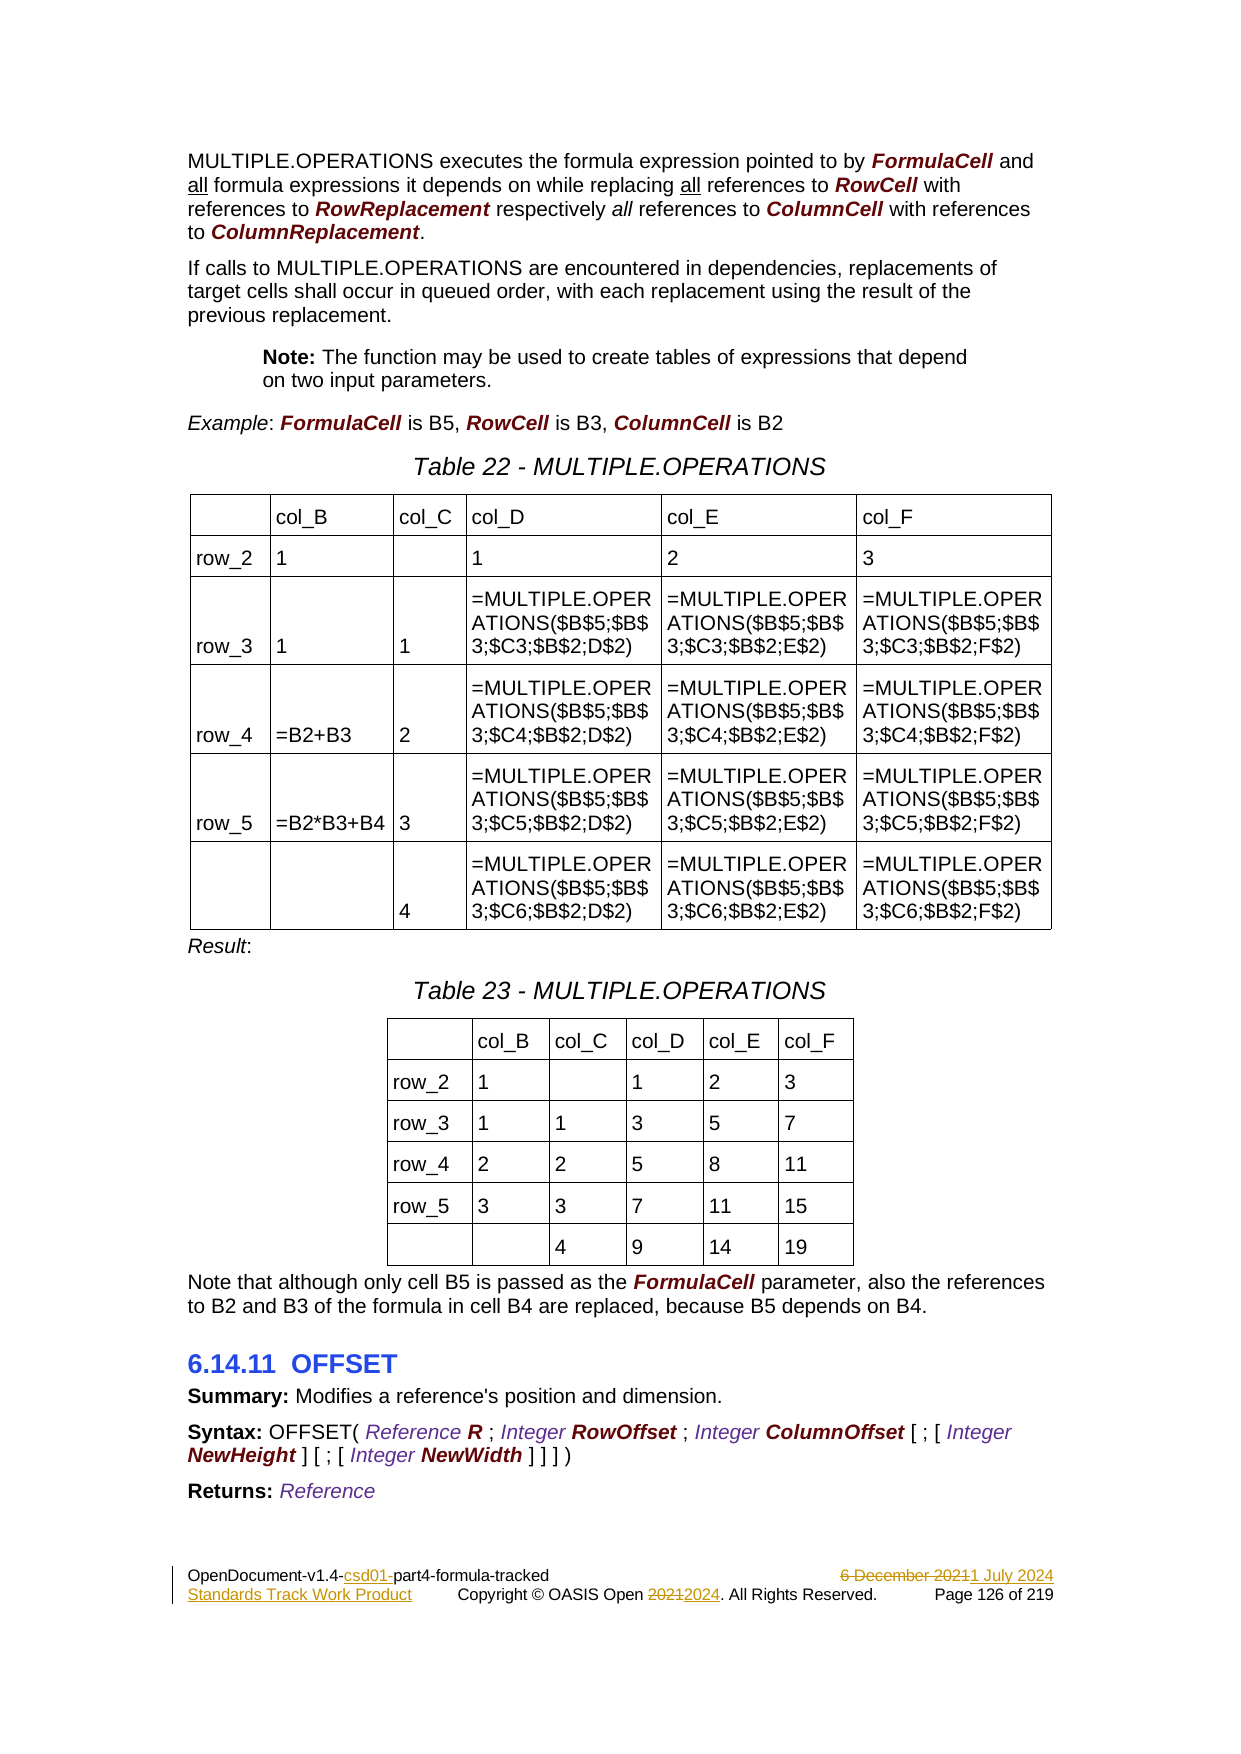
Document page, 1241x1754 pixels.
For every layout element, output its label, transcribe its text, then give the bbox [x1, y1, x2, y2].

table_cell =MULTIPLE.OPERATIONS($B$5;$B$3;$C6;$B$2;F$2) [857, 842, 1051, 929]
table_header col_B [271, 495, 393, 535]
text Note that although only cell B5 is passed as the FormulaCell parameter, also the references to B2 and B3 of the formula in cell B4 are replaced, because B5 depends on B4. [187, 1271, 1053, 1318]
table_header col_F [779, 1019, 853, 1059]
table_cell 4 [550, 1224, 626, 1264]
table_header col_E [704, 1019, 778, 1059]
table_cell 3 [394, 754, 466, 841]
text Table 23 - MULTIPLE.OPERATIONS [187, 977, 1053, 1005]
table_cell [550, 1060, 626, 1100]
text MULTIPLE.OPERATIONS executes the formula expression pointed to by FormulaCell and all formula expressions it depends on while replacing all references to RowCell with references to RowReplacement respectively all references to ColumnCell with references to ColumnReplacement. [187, 150, 1053, 244]
table_cell [473, 1224, 549, 1264]
table_cell [191, 842, 270, 929]
text If calls to MULTIPLE.OPERATIONS are encountered in dependencies, replacements of target cells shall occur in queued order, with each replacement using the result of the previous replacement. [187, 256, 1053, 327]
table_cell 2 [473, 1142, 549, 1182]
table_cell =MULTIPLE.OPERATIONS($B$5;$B$3;$C4;$B$2;D$2) [467, 665, 661, 752]
table_cell 7 [627, 1183, 703, 1223]
table_header col_B [473, 1019, 549, 1059]
table_cell 14 [704, 1224, 778, 1264]
table_cell 11 [779, 1142, 853, 1182]
table_cell 3 [779, 1060, 853, 1100]
table_cell =MULTIPLE.OPERATIONS($B$5;$B$3;$C3;$B$2;E$2) [662, 577, 856, 664]
table_cell 1 [550, 1101, 626, 1141]
table_cell 3 [627, 1101, 703, 1141]
text Example: FormulaCell is B5, RowCell is B3, ColumnCell is B2 [187, 411, 1053, 434]
table_cell row_5 [388, 1183, 472, 1223]
table_header col_F [857, 495, 1051, 535]
table_cell 3 [550, 1183, 626, 1223]
table_cell =MULTIPLE.OPERATIONS($B$5;$B$3;$C3;$B$2;F$2) [857, 577, 1051, 664]
table_cell =B2*B3+B4 [271, 754, 393, 841]
table_cell [271, 842, 393, 929]
table_cell row_4 [191, 665, 270, 752]
table_cell row_2 [388, 1060, 472, 1100]
table_cell 1 [394, 577, 466, 664]
table_cell 5 [627, 1142, 703, 1182]
table_cell =MULTIPLE.OPERATIONS($B$5;$B$3;$C5;$B$2;E$2) [662, 754, 856, 841]
table_cell [394, 536, 466, 576]
table_cell =MULTIPLE.OPERATIONS($B$5;$B$3;$C6;$B$2;E$2) [662, 842, 856, 929]
table_cell 2 [662, 536, 856, 576]
table_cell =B2+B3 [271, 665, 393, 752]
table_cell 15 [779, 1183, 853, 1223]
table_cell 2 [394, 665, 466, 752]
table_cell row_2 [191, 536, 270, 576]
table_header col_E [662, 495, 856, 535]
table_cell row_3 [388, 1101, 472, 1141]
table_header col_C [394, 495, 466, 535]
table_cell 4 [394, 842, 466, 929]
table_cell =MULTIPLE.OPERATIONS($B$5;$B$3;$C5;$B$2;D$2) [467, 754, 661, 841]
table_header col_C [550, 1019, 626, 1059]
text Result: [187, 935, 1053, 958]
table_cell 7 [779, 1101, 853, 1141]
table_cell 3 [857, 536, 1051, 576]
table_cell =MULTIPLE.OPERATIONS($B$5;$B$3;$C4;$B$2;F$2) [857, 665, 1051, 752]
table_cell =MULTIPLE.OPERATIONS($B$5;$B$3;$C6;$B$2;D$2) [467, 842, 661, 929]
table_header [388, 1019, 472, 1059]
table_cell =MULTIPLE.OPERATIONS($B$5;$B$3;$C3;$B$2;D$2) [467, 577, 661, 664]
table_cell row_5 [191, 754, 270, 841]
text Syntax: OFFSET( Reference R ; Integer RowOffset ; Integer ColumnOffset [ ; [ Integer NewHeight ] [ ; [ Integer NewWidth ] ] ] ) [187, 1420, 1053, 1467]
table_cell 2 [550, 1142, 626, 1182]
table_cell 9 [627, 1224, 703, 1264]
table_cell =MULTIPLE.OPERATIONS($B$5;$B$3;$C4;$B$2;E$2) [662, 665, 856, 752]
table_cell 5 [704, 1101, 778, 1141]
table_cell 11 [704, 1183, 778, 1223]
table_header col_D [467, 495, 661, 535]
table_cell 1 [271, 577, 393, 664]
table_cell 2 [704, 1060, 778, 1100]
table_cell 1 [473, 1060, 549, 1100]
text Table 22 - MULTIPLE.OPERATIONS [187, 453, 1053, 481]
table_header [191, 495, 270, 535]
table_cell 3 [473, 1183, 549, 1223]
table_cell [388, 1224, 472, 1264]
table_cell row_4 [388, 1142, 472, 1182]
table_cell 8 [704, 1142, 778, 1182]
text Note: The function may be used to create tables of expressions that depend on two input parameters. [262, 345, 978, 392]
table_cell 1 [467, 536, 661, 576]
text Returns: Reference [187, 1479, 1053, 1503]
table_header col_D [627, 1019, 703, 1059]
table_cell row_3 [191, 577, 270, 664]
table_cell =MULTIPLE.OPERATIONS($B$5;$B$3;$C5;$B$2;F$2) [857, 754, 1051, 841]
table_cell 1 [473, 1101, 549, 1141]
subtitle OFFSET [187, 1349, 1053, 1379]
text Summary: Modifies a reference's position and dimension. [187, 1385, 1053, 1408]
table_cell 1 [271, 536, 393, 576]
table_cell 1 [627, 1060, 703, 1100]
table_cell 19 [779, 1224, 853, 1264]
